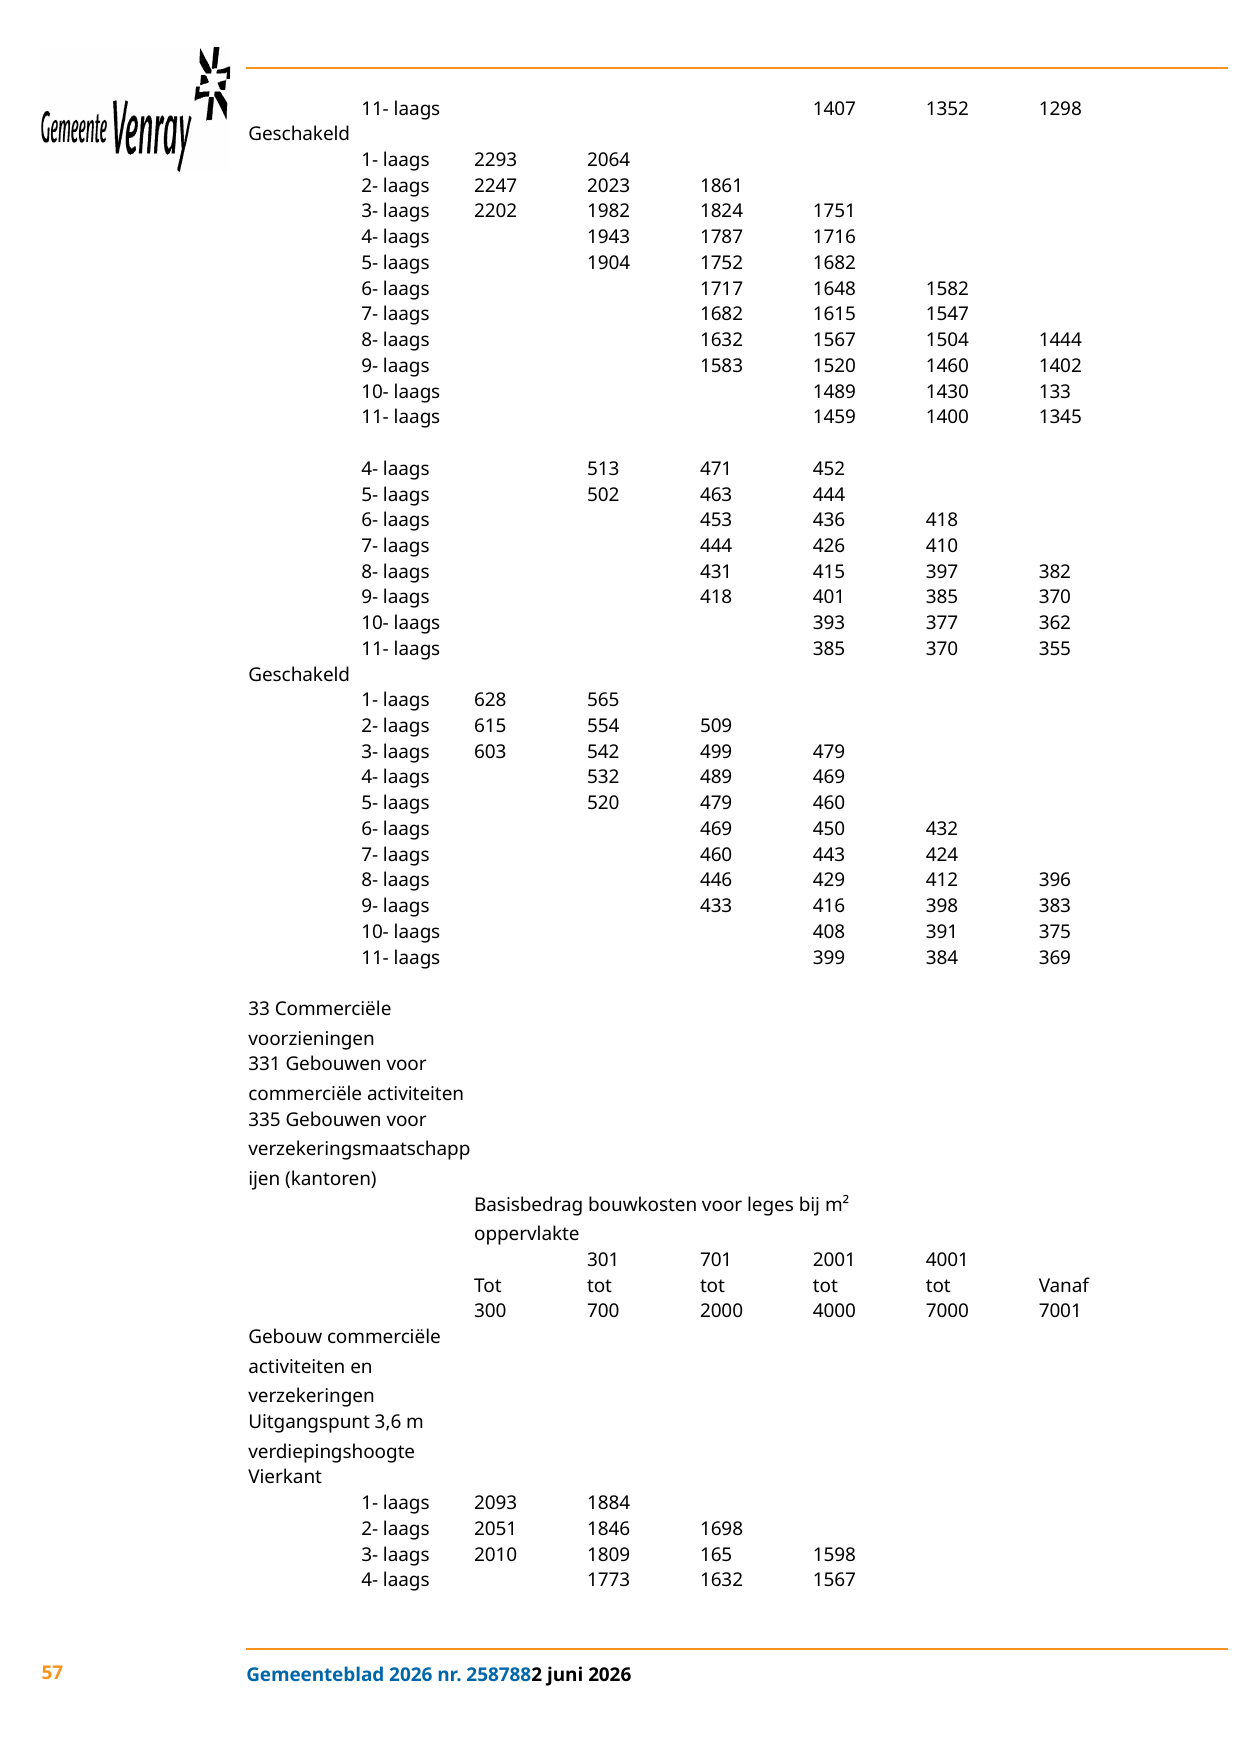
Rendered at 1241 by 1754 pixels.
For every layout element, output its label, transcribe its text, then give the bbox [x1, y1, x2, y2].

table_cell [1039, 429, 1152, 455]
table_cell 385 [926, 584, 1038, 609]
table_cell 6- laags [361, 275, 474, 301]
table_cell [813, 970, 926, 995]
table_cell [700, 1489, 813, 1515]
table_cell 7- laags [361, 301, 474, 326]
table_cell 5- laags [361, 249, 474, 275]
table_cell [700, 121, 813, 146]
table_cell 9- laags [361, 584, 474, 609]
table_cell 6- laags [361, 506, 474, 532]
table_cell [926, 1408, 1038, 1463]
table_cell [361, 429, 474, 455]
table_cell 9- laags [361, 893, 474, 918]
table_cell [248, 790, 361, 815]
table_cell 383 [1039, 893, 1152, 918]
table_cell [474, 275, 587, 301]
table_cell [700, 378, 813, 403]
table_cell 331 Gebouwen voor commerciële activiteiten [248, 1051, 474, 1106]
table_cell [474, 584, 587, 609]
table_cell [700, 1464, 813, 1489]
table_cell [474, 352, 587, 378]
table_cell [248, 558, 361, 584]
table_cell 165 [700, 1541, 813, 1566]
table_cell [587, 944, 700, 969]
table_cell 4001 [926, 1246, 1038, 1272]
table_cell 1846 [587, 1515, 700, 1541]
table_cell Tot [474, 1272, 587, 1298]
table_cell [248, 944, 361, 969]
table_cell 1787 [700, 224, 813, 249]
table_cell 565 [587, 687, 700, 712]
table_cell [700, 609, 813, 635]
table_cell 370 [926, 635, 1038, 661]
table_cell 2- laags [361, 1515, 474, 1541]
table_cell [926, 1515, 1038, 1541]
table_cell [700, 1323, 813, 1408]
table_cell [361, 1272, 474, 1298]
table_cell 10- laags [361, 918, 474, 944]
table_cell [1039, 1408, 1152, 1463]
table_cell [926, 146, 1038, 172]
table_cell [1039, 712, 1152, 738]
table_cell [248, 609, 361, 635]
table_cell [248, 172, 361, 198]
table_cell 1583 [700, 352, 813, 378]
table_cell [474, 429, 587, 455]
table_cell 6- laags [361, 815, 474, 841]
table_cell [1039, 1323, 1152, 1408]
table_cell 471 [700, 455, 813, 481]
table_cell [248, 970, 361, 995]
table_cell Uitgangspunt 3,6 m verdiepingshoogte [248, 1408, 474, 1463]
table_cell [248, 429, 361, 455]
table_cell [926, 481, 1038, 506]
table_cell [926, 455, 1038, 481]
table_cell [1039, 764, 1152, 789]
table_cell [587, 584, 700, 609]
table_cell [700, 1106, 813, 1191]
table_cell [474, 635, 587, 661]
table_cell [926, 172, 1038, 198]
table_cell 479 [700, 790, 813, 815]
table_cell [474, 1051, 587, 1106]
table_cell [361, 1464, 474, 1489]
table_cell [926, 429, 1038, 455]
table_cell 300 [474, 1298, 587, 1323]
table_cell 463 [700, 481, 813, 506]
table_cell 416 [813, 893, 926, 918]
table_cell 7- laags [361, 841, 474, 867]
table_cell 1648 [813, 275, 926, 301]
table_cell [926, 198, 1038, 223]
table_cell 415 [813, 558, 926, 584]
table_cell 1345 [1039, 404, 1152, 429]
table_cell [248, 352, 361, 378]
table_cell [248, 1515, 361, 1541]
table_cell 362 [1039, 609, 1152, 635]
table_cell [474, 867, 587, 892]
table_cell [248, 532, 361, 558]
table_cell [1039, 481, 1152, 506]
table_cell [1039, 275, 1152, 301]
table_cell [248, 224, 361, 249]
table_cell 1904 [587, 249, 700, 275]
table_cell [587, 1408, 700, 1463]
table_cell [926, 970, 1038, 995]
table_cell 133 [1039, 378, 1152, 403]
table_cell [926, 995, 1038, 1051]
table_cell [813, 1464, 926, 1489]
table_cell [587, 815, 700, 841]
table_cell 1459 [813, 404, 926, 429]
table_cell [474, 326, 587, 352]
table_cell 375 [1039, 918, 1152, 944]
table_cell [1039, 1541, 1152, 1566]
table_cell [926, 1191, 1038, 1246]
table_cell [1039, 1489, 1152, 1515]
table_cell 1632 [700, 326, 813, 352]
table_cell [248, 893, 361, 918]
table_cell 1444 [1039, 326, 1152, 352]
table_cell [1039, 970, 1152, 995]
table_cell [248, 1489, 361, 1515]
table_cell 444 [700, 532, 813, 558]
table_cell 1352 [926, 95, 1038, 121]
table_cell [587, 532, 700, 558]
table_cell 1598 [813, 1541, 926, 1566]
table_cell [587, 1323, 700, 1408]
table_cell [700, 635, 813, 661]
table_cell 1520 [813, 352, 926, 378]
table_cell [587, 429, 700, 455]
table_cell 412 [926, 867, 1038, 892]
table_cell Gebouw commerciële activiteiten en verzekeringen [248, 1323, 474, 1408]
table_cell [813, 121, 926, 146]
table_cell [700, 1408, 813, 1463]
table_cell 5- laags [361, 481, 474, 506]
table_cell [248, 455, 361, 481]
table_cell 2051 [474, 1515, 587, 1541]
table_cell [474, 121, 587, 146]
table_cell [361, 1191, 474, 1246]
table_cell 1504 [926, 326, 1038, 352]
table_cell 532 [587, 764, 700, 789]
table_cell 2023 [587, 172, 700, 198]
table_cell [926, 1541, 1038, 1566]
table_cell 2- laags [361, 712, 474, 738]
table_cell [474, 249, 587, 275]
table_cell [700, 687, 813, 712]
table_cell 2010 [474, 1541, 587, 1566]
table_cell [813, 1106, 926, 1191]
table_cell [248, 301, 361, 326]
table_cell [1039, 455, 1152, 481]
table_cell [248, 1246, 361, 1272]
table_cell [1039, 661, 1152, 687]
table_cell [813, 995, 926, 1051]
table_cell [700, 970, 813, 995]
table_cell 410 [926, 532, 1038, 558]
table_cell [926, 687, 1038, 712]
table_cell [587, 378, 700, 403]
table_cell [248, 1191, 361, 1246]
table_cell [248, 738, 361, 764]
table_cell 450 [813, 815, 926, 841]
table_cell tot [926, 1272, 1038, 1298]
table_cell 396 [1039, 867, 1152, 892]
table_cell [700, 995, 813, 1051]
table_cell 369 [1039, 944, 1152, 969]
table_cell [474, 970, 587, 995]
table_cell 1716 [813, 224, 926, 249]
table_cell [700, 944, 813, 969]
table_cell [926, 1464, 1038, 1489]
table_cell 1751 [813, 198, 926, 223]
table_cell [587, 121, 700, 146]
table_cell 429 [813, 867, 926, 892]
table_cell 4- laags [361, 455, 474, 481]
table_cell 401 [813, 584, 926, 609]
table_cell 11- laags [361, 95, 474, 121]
table_cell [813, 1323, 926, 1408]
table_cell [1039, 790, 1152, 815]
table_cell 4- laags [361, 1566, 474, 1592]
table_cell 513 [587, 455, 700, 481]
table_cell [361, 970, 474, 995]
table_cell [474, 661, 587, 687]
table_cell 1567 [813, 1566, 926, 1592]
table_cell [474, 1246, 587, 1272]
table_cell 4000 [813, 1298, 926, 1323]
table_cell 1460 [926, 352, 1038, 378]
table_cell [474, 558, 587, 584]
table_cell [587, 506, 700, 532]
table_cell 2064 [587, 146, 700, 172]
table_cell [474, 841, 587, 867]
table_cell [474, 532, 587, 558]
table_cell [1039, 249, 1152, 275]
table_cell 2093 [474, 1489, 587, 1515]
table_cell [587, 352, 700, 378]
table_cell [926, 1051, 1038, 1106]
table_cell [587, 95, 700, 121]
table_cell 1717 [700, 275, 813, 301]
table_cell [926, 121, 1038, 146]
table_cell 10- laags [361, 378, 474, 403]
table_cell [248, 918, 361, 944]
table_cell [587, 275, 700, 301]
table_cell 393 [813, 609, 926, 635]
table_cell [926, 712, 1038, 738]
table_cell [1039, 198, 1152, 223]
table_cell [1039, 815, 1152, 841]
table_cell [926, 1489, 1038, 1515]
table_cell 1298 [1039, 95, 1152, 121]
table_cell [474, 1566, 587, 1592]
table_cell 1- laags [361, 687, 474, 712]
table_cell [813, 712, 926, 738]
table_cell [587, 995, 700, 1051]
table_cell [587, 301, 700, 326]
table_cell 377 [926, 609, 1038, 635]
table_cell [474, 1408, 587, 1463]
table_cell [1039, 1051, 1152, 1106]
table_cell [248, 867, 361, 892]
table_cell Geschakeld [248, 121, 361, 146]
table_cell 444 [813, 481, 926, 506]
table_cell [926, 661, 1038, 687]
table_cell [1039, 532, 1152, 558]
table_cell 628 [474, 687, 587, 712]
picture [41, 47, 231, 172]
table_cell [1039, 1464, 1152, 1489]
table_cell [926, 790, 1038, 815]
table_cell [361, 121, 474, 146]
table_cell [474, 609, 587, 635]
table_cell [1039, 995, 1152, 1051]
table_cell 2293 [474, 146, 587, 172]
table_cell 391 [926, 918, 1038, 944]
table_cell [248, 378, 361, 403]
table_cell 1884 [587, 1489, 700, 1515]
table_cell [248, 841, 361, 867]
table_cell [474, 893, 587, 918]
table_cell [813, 146, 926, 172]
table_cell [700, 429, 813, 455]
table_cell [248, 506, 361, 532]
table_cell [248, 146, 361, 172]
table_cell 1682 [700, 301, 813, 326]
table_cell [1039, 1191, 1152, 1246]
table_cell 1567 [813, 326, 926, 352]
table_cell [248, 326, 361, 352]
table_cell [926, 1106, 1038, 1191]
table_cell 399 [813, 944, 926, 969]
table_cell 33 Commerciële voorzieningen [248, 995, 474, 1051]
table_cell tot [700, 1272, 813, 1298]
table_cell [1039, 301, 1152, 326]
table_cell 355 [1039, 635, 1152, 661]
table_cell [248, 404, 361, 429]
table_cell 499 [700, 738, 813, 764]
table_cell 1682 [813, 249, 926, 275]
table_cell 443 [813, 841, 926, 867]
table_cell 370 [1039, 584, 1152, 609]
table_cell [1039, 738, 1152, 764]
table_cell [700, 661, 813, 687]
table_cell [248, 481, 361, 506]
table_cell 424 [926, 841, 1038, 867]
table_cell [474, 506, 587, 532]
table_cell [474, 1464, 587, 1489]
table_cell 1698 [700, 1515, 813, 1541]
table_cell [1039, 687, 1152, 712]
table_cell 1773 [587, 1566, 700, 1592]
table_cell Vierkant [248, 1464, 361, 1489]
table_cell [248, 1566, 361, 1592]
table_cell 1861 [700, 172, 813, 198]
table_cell [926, 764, 1038, 789]
table_cell 615 [474, 712, 587, 738]
table_cell 489 [700, 764, 813, 789]
table_cell 382 [1039, 558, 1152, 584]
table_cell [587, 841, 700, 867]
table_cell [700, 146, 813, 172]
table_cell [474, 790, 587, 815]
table_cell 509 [700, 712, 813, 738]
table_cell [700, 95, 813, 121]
table_cell [1039, 841, 1152, 867]
table_cell [248, 635, 361, 661]
table_cell [587, 970, 700, 995]
table_cell 1- laags [361, 1489, 474, 1515]
table_cell [813, 1051, 926, 1106]
table_cell 520 [587, 790, 700, 815]
table_cell [587, 893, 700, 918]
table_cell 436 [813, 506, 926, 532]
table_cell 502 [587, 481, 700, 506]
table_cell 1400 [926, 404, 1038, 429]
table_cell 460 [700, 841, 813, 867]
table_cell 1430 [926, 378, 1038, 403]
table_cell tot [813, 1272, 926, 1298]
table_cell [248, 198, 361, 223]
table_cell 2202 [474, 198, 587, 223]
table_cell [474, 815, 587, 841]
table_cell 7- laags [361, 532, 474, 558]
table_cell 1489 [813, 378, 926, 403]
table_cell [474, 481, 587, 506]
table_cell [813, 1408, 926, 1463]
table_cell 10- laags [361, 609, 474, 635]
table_cell 7000 [926, 1298, 1038, 1323]
table_cell [474, 224, 587, 249]
table_cell [248, 712, 361, 738]
table_cell [587, 1051, 700, 1106]
table_cell [1039, 224, 1152, 249]
table_cell [474, 918, 587, 944]
table_cell [248, 275, 361, 301]
table_cell [587, 558, 700, 584]
table_cell 1632 [700, 1566, 813, 1592]
table_cell 1982 [587, 198, 700, 223]
table_cell Vanaf [1039, 1272, 1152, 1298]
table_cell [926, 1323, 1038, 1408]
table_cell 542 [587, 738, 700, 764]
table_cell 1615 [813, 301, 926, 326]
table_cell 2001 [813, 1246, 926, 1272]
table_cell 453 [700, 506, 813, 532]
table_cell [1039, 146, 1152, 172]
table_cell [587, 1106, 700, 1191]
table_cell 5- laags [361, 790, 474, 815]
table_cell [248, 687, 361, 712]
table_cell 418 [926, 506, 1038, 532]
table_cell 8- laags [361, 867, 474, 892]
table_cell 1943 [587, 224, 700, 249]
table_cell 1407 [813, 95, 926, 121]
table_cell 446 [700, 867, 813, 892]
table_cell 2000 [700, 1298, 813, 1323]
table_cell Basisbedrag bouwkosten voor leges bij m² oppervlakte [474, 1191, 926, 1246]
table_cell [813, 661, 926, 687]
table_cell [474, 95, 587, 121]
table_cell [1039, 1566, 1152, 1592]
table_cell 701 [700, 1246, 813, 1272]
table_cell 469 [813, 764, 926, 789]
table_cell [587, 609, 700, 635]
table_cell 452 [813, 455, 926, 481]
table_cell [248, 1298, 361, 1323]
table_cell [474, 378, 587, 403]
table_cell [1039, 1246, 1152, 1272]
table_cell [700, 918, 813, 944]
table_cell 11- laags [361, 944, 474, 969]
table_cell [1039, 121, 1152, 146]
table_cell [587, 661, 700, 687]
table_cell [813, 1489, 926, 1515]
table_cell [248, 1541, 361, 1566]
table_cell 3- laags [361, 1541, 474, 1566]
table_cell [587, 918, 700, 944]
table_cell 1547 [926, 301, 1038, 326]
table_cell 2- laags [361, 172, 474, 198]
table_cell [474, 455, 587, 481]
table_cell 460 [813, 790, 926, 815]
table_cell [813, 172, 926, 198]
table_cell 700 [587, 1298, 700, 1323]
table_cell Geschakeld [248, 661, 361, 687]
table_cell [474, 944, 587, 969]
table_cell [474, 1323, 587, 1408]
table_cell [700, 1051, 813, 1106]
table_cell [700, 404, 813, 429]
table_cell [813, 429, 926, 455]
table_cell 4- laags [361, 224, 474, 249]
table_cell 384 [926, 944, 1038, 969]
table_cell 8- laags [361, 326, 474, 352]
table_cell 426 [813, 532, 926, 558]
table_cell 385 [813, 635, 926, 661]
table_cell 3- laags [361, 738, 474, 764]
table_cell [587, 867, 700, 892]
table_cell [474, 404, 587, 429]
table_cell [926, 1566, 1038, 1592]
table_cell [248, 815, 361, 841]
table_cell 1824 [700, 198, 813, 223]
table_cell [587, 404, 700, 429]
table_cell 431 [700, 558, 813, 584]
table_cell [587, 326, 700, 352]
table_cell [1039, 172, 1152, 198]
table_cell [813, 1515, 926, 1541]
table_cell [248, 95, 361, 121]
table_cell 469 [700, 815, 813, 841]
table_cell [474, 1106, 587, 1191]
table_cell [587, 1464, 700, 1489]
table_cell 1582 [926, 275, 1038, 301]
table_cell 603 [474, 738, 587, 764]
table_cell 1809 [587, 1541, 700, 1566]
table_cell [1039, 1106, 1152, 1191]
table_cell [587, 635, 700, 661]
table_cell [1039, 1515, 1152, 1541]
table_cell 9- laags [361, 352, 474, 378]
table_cell 554 [587, 712, 700, 738]
table_cell [813, 687, 926, 712]
table_cell [926, 249, 1038, 275]
table_cell tot [587, 1272, 700, 1298]
table_cell 8- laags [361, 558, 474, 584]
table_cell 432 [926, 815, 1038, 841]
table_cell [361, 1246, 474, 1272]
table_cell [926, 738, 1038, 764]
table_cell 397 [926, 558, 1038, 584]
table_cell 398 [926, 893, 1038, 918]
table_cell [248, 764, 361, 789]
table_cell 11- laags [361, 404, 474, 429]
table_cell [361, 1298, 474, 1323]
table_cell [926, 224, 1038, 249]
table_cell 11- laags [361, 635, 474, 661]
table_cell [248, 249, 361, 275]
table_cell [248, 1272, 361, 1298]
table_cell [474, 764, 587, 789]
table_cell [474, 301, 587, 326]
table_cell 1402 [1039, 352, 1152, 378]
table_cell 301 [587, 1246, 700, 1272]
table_cell 4- laags [361, 764, 474, 789]
table_cell 3- laags [361, 198, 474, 223]
table_cell [1039, 506, 1152, 532]
table_cell [361, 661, 474, 687]
table_cell 433 [700, 893, 813, 918]
table_cell [248, 584, 361, 609]
table_cell 479 [813, 738, 926, 764]
table_cell 1752 [700, 249, 813, 275]
table_cell 408 [813, 918, 926, 944]
table_cell [474, 995, 587, 1051]
table_cell 1- laags [361, 146, 474, 172]
table_cell 418 [700, 584, 813, 609]
table_cell 2247 [474, 172, 587, 198]
table_cell 335 Gebouwen voor verzekeringsmaatschappijen (kantoren) [248, 1106, 474, 1191]
table_cell 7001 [1039, 1298, 1152, 1323]
